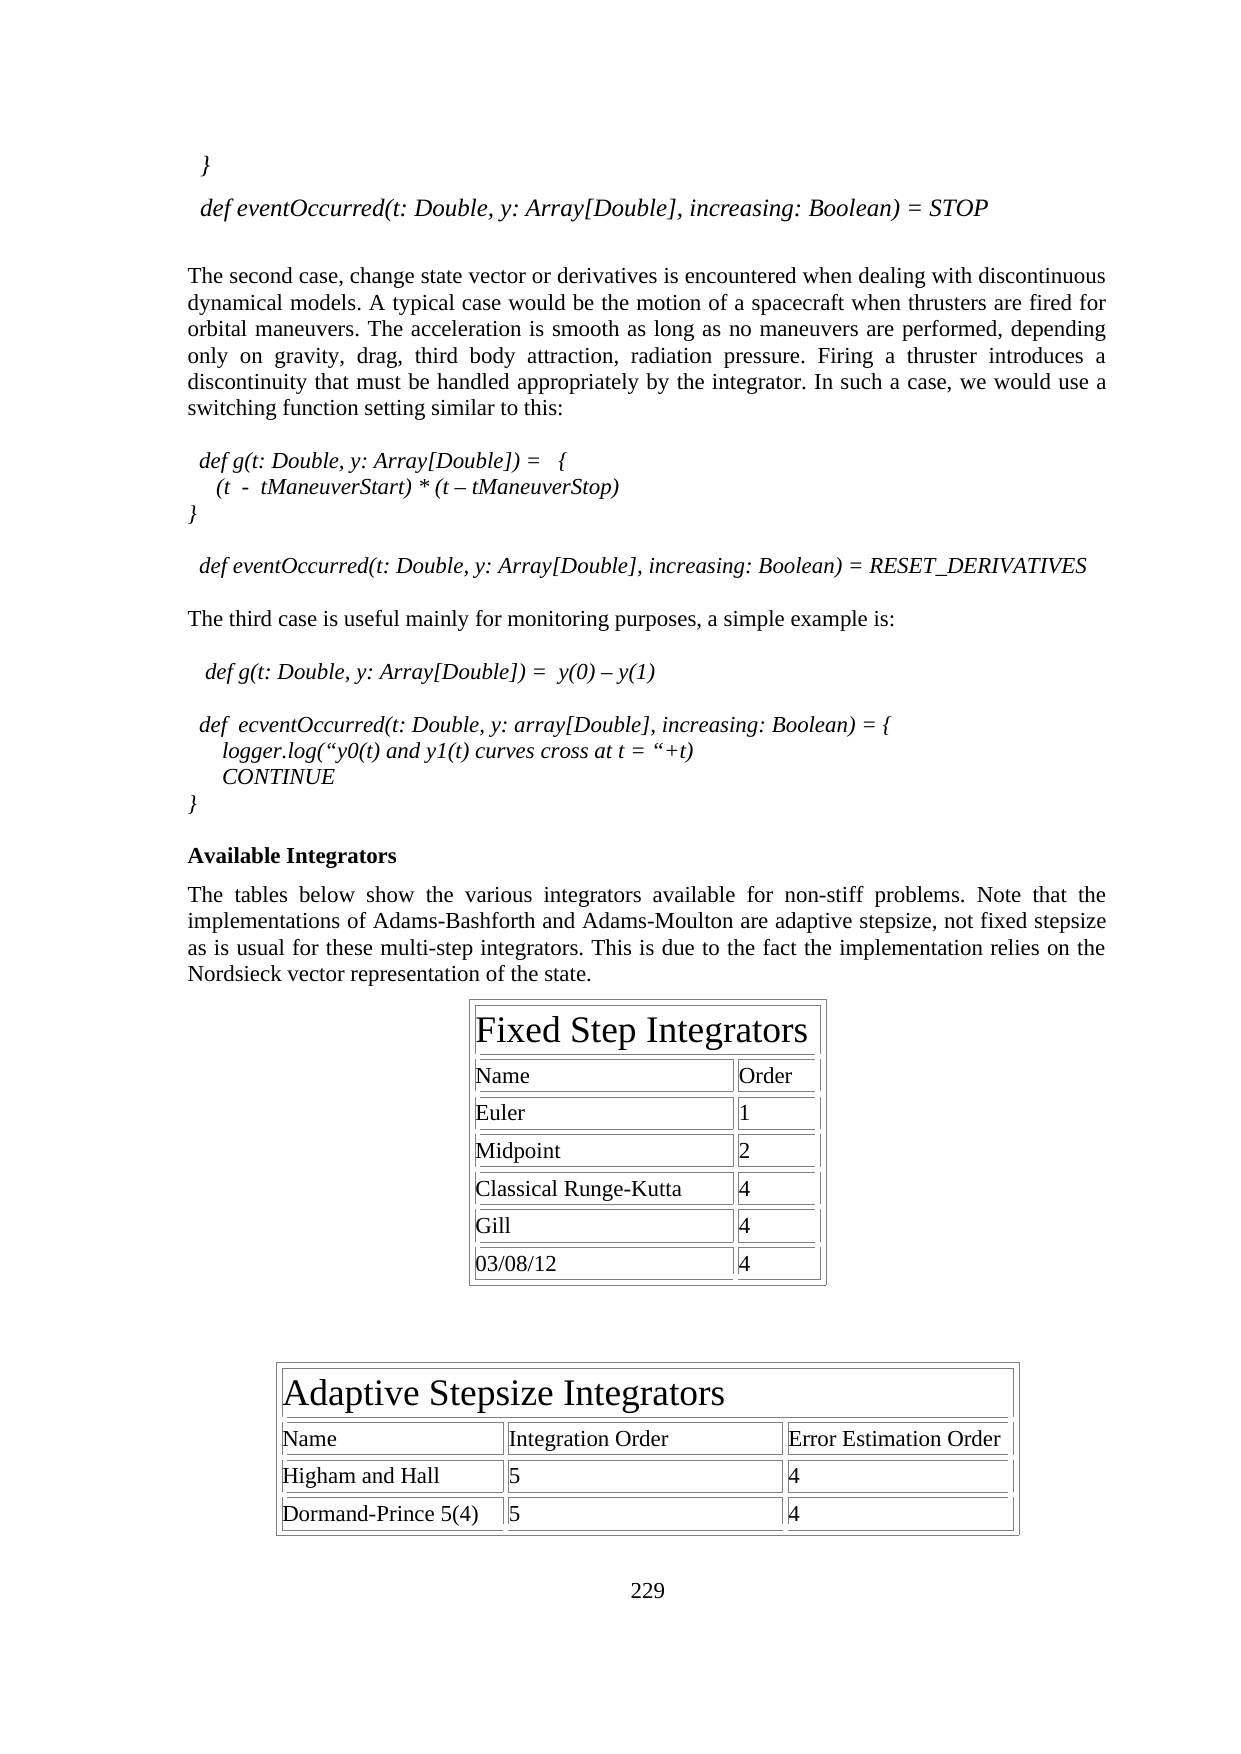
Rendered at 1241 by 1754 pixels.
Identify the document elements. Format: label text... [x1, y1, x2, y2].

table_cell 5 [506, 1492, 785, 1529]
table_cell Dormand-Prince 5(4) [279, 1492, 506, 1529]
text CONTINUE [187, 763, 1108, 790]
text The second case, change state vector or derivatives is encountered when dealing with discontinuous dynamical models. A typical case would be the motion of a spacecraft when thrusters are fired for orbital maneuvers. The acceleration is smooth as long as no maneuvers are performed, depending only on gravity, drag, third body attraction, radiation pressure. Firing a thruster introduces a discontinuity that must be handled appropriately by the integrator. In such a case, we would use a switching function setting similar to this: [187, 263, 1108, 421]
table_header Fixed Step Integrators [472, 1000, 823, 1053]
text def eventOccurred(t: Double, y: Array[Double], increasing: Boolean) = STOP [187, 193, 1108, 222]
text logger.log(“y0(t) and y1(t) curves cross at t = “+t) [187, 737, 1108, 763]
text The tables below show the various integrators available for non-stiff problems. Note that the implementations of Adams-Bashforth and Adams-Moulton are adaptive stepsize, not fixed stepsize as is usual for these multi-step integrators. This is due to the fact the implementation relies on the Nordsieck vector representation of the state. [187, 881, 1108, 987]
table_cell 4 [785, 1492, 1016, 1529]
table_cell Gill [472, 1204, 736, 1242]
text The third case is useful mainly for monitoring purposes, a simple example is: [187, 605, 1108, 632]
table_cell 4 [736, 1242, 823, 1279]
table_cell Name [279, 1417, 506, 1454]
text def ecventOccurred(t: Double, y: array[Double], increasing: Boolean) = { [187, 711, 1108, 737]
table_cell Euler [472, 1091, 736, 1129]
text (t - tManeuverStart) * (t – tManeuverStop) [187, 473, 1108, 500]
table_cell Order [736, 1054, 823, 1091]
table_cell 4 [736, 1204, 823, 1242]
table_cell 4 [736, 1166, 823, 1204]
text def g(t: Double, y: Array[Double]) = { [187, 447, 1108, 473]
table_cell Midpoint [472, 1129, 736, 1166]
table_cell 4 [785, 1454, 1016, 1492]
table_cell 5 [506, 1454, 785, 1492]
text def eventOccurred(t: Double, y: Array[Double], increasing: Boolean) = RESET_DERIVATIVES [187, 552, 1108, 579]
table_header Adaptive Stepsize Integrators [279, 1363, 1016, 1417]
table_cell Integration Order [506, 1418, 785, 1454]
text } [187, 500, 1108, 526]
text def g(t: Double, y: Array[Double]) = y(0) – y(1) [187, 658, 1108, 684]
table_cell Error Estimation Order [785, 1417, 1016, 1454]
table_cell Name [472, 1054, 736, 1091]
table_cell Classical Runge-Kutta [472, 1166, 736, 1204]
text Available Integrators [187, 842, 1108, 869]
text } [187, 150, 1108, 179]
table_cell 1 [736, 1091, 823, 1129]
table_cell Higham and Hall [279, 1454, 506, 1492]
table_cell 2 [736, 1129, 823, 1166]
text } [187, 790, 1108, 816]
table_cell 03/08/12 [472, 1242, 736, 1279]
